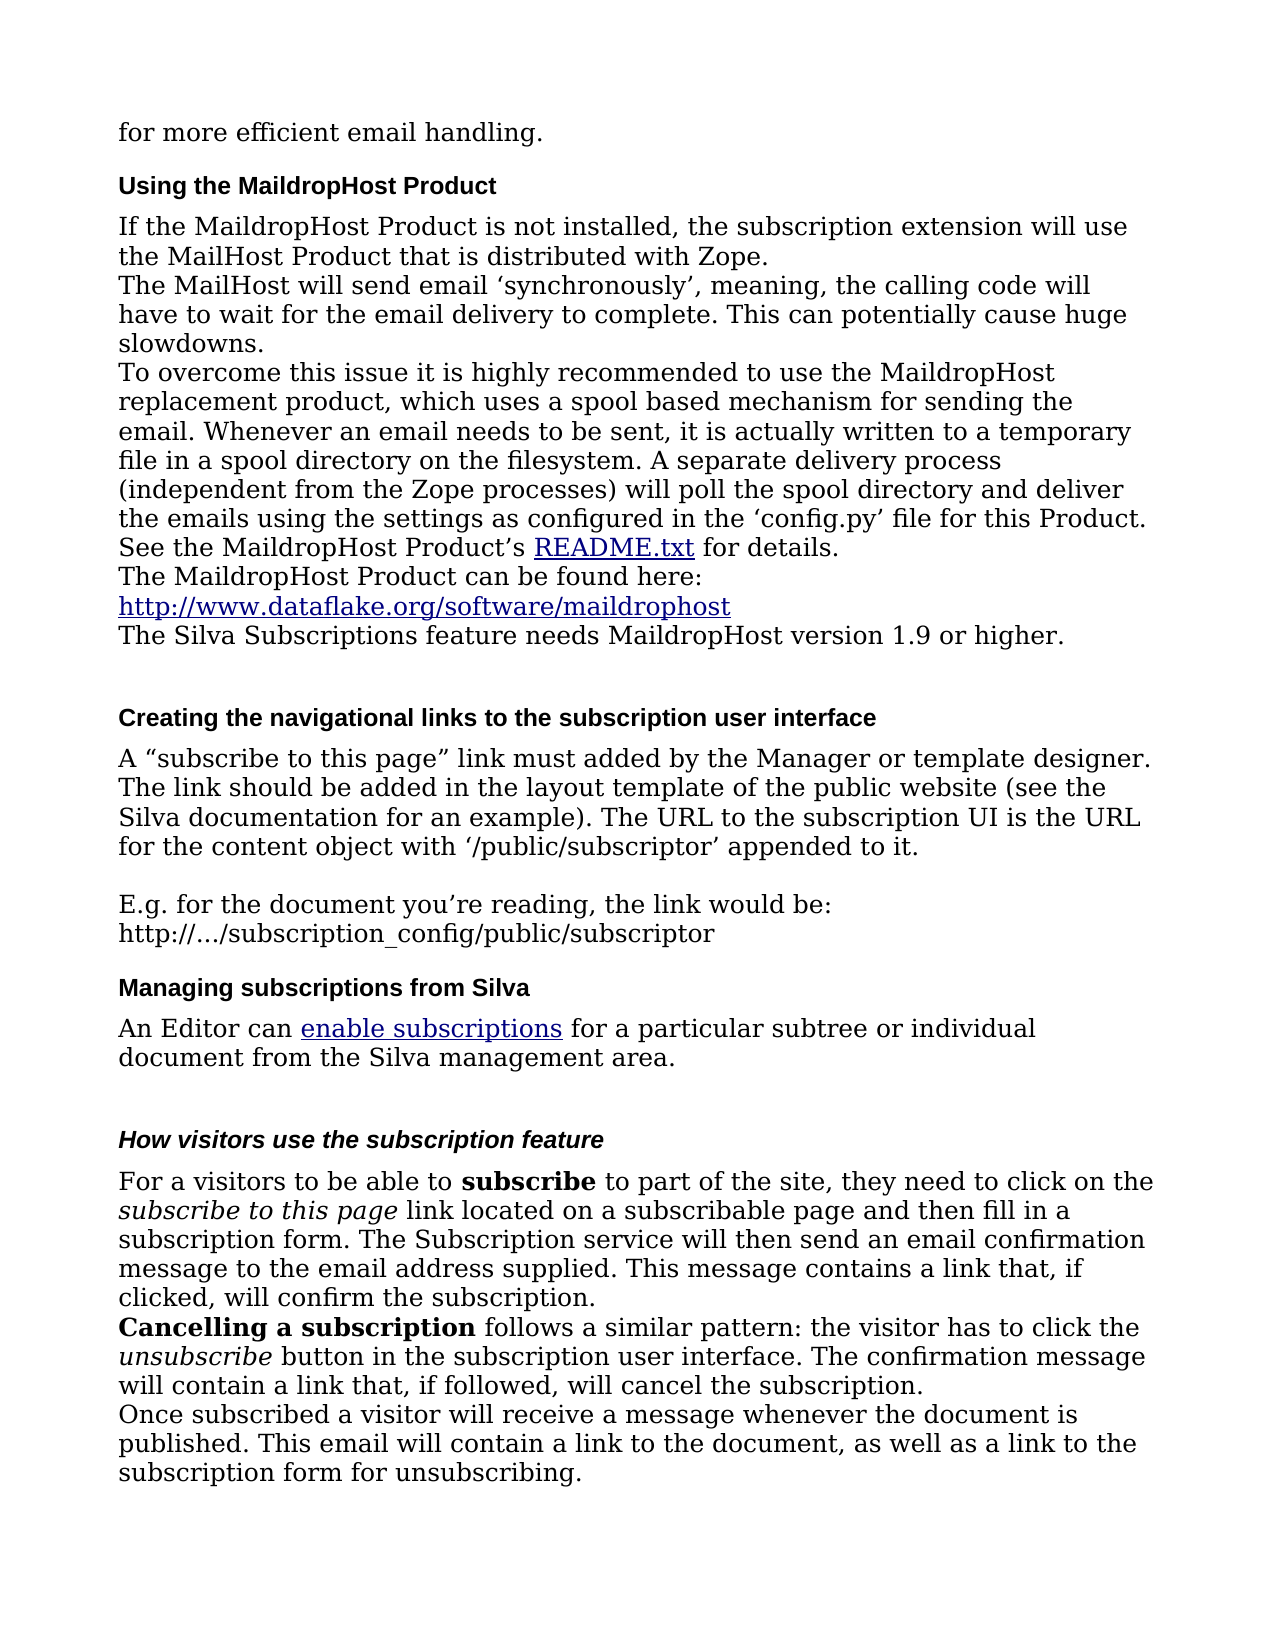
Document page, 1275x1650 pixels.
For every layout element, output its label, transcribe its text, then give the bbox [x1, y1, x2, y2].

text The MaildropHost Product can be found here: [118, 562, 1157, 592]
subtitle Creating the navigational links to the subscription user interface [118, 704, 1157, 732]
subtitle Managing subscriptions from Silva [118, 973, 1157, 1001]
text A “subscribe to this page” link must added by the Manager or template designer. The link should be added in the layout template of the public website (see the Silva documentation for an example). The URL to the subscription UI is the URL for the content object with ‘/public/subscriptor’ appended to it. [118, 744, 1157, 890]
text The Silva Subscriptions feature needs MaildropHost version 1.9 or higher. [118, 621, 1157, 679]
text Cancelling a subscription follows a similar pattern: the visitor has to click the unsubscribe button in the subscription user interface. The confirmation message will contain a link that, if followed, will cancel the subscription. [118, 1312, 1157, 1400]
text for more efficient email handling. [118, 118, 1157, 147]
text http://www.dataflake.org/software/maildrophost [118, 592, 1157, 621]
text E.g. for the document you’re reading, the link would be: http://.../subscription_config/public/subscriptor [118, 890, 1157, 948]
text If the MaildropHost Product is not installed, the subscription extension will use the MailHost Product that is distributed with Zope. [118, 212, 1157, 271]
text The MailHost will send email ‘synchronously’, meaning, the calling code will have to wait for the email delivery to complete. This can potentially cause huge slowdowns. [118, 271, 1157, 358]
text To overcome this issue it is highly recommended to use the MaildropHost replacement product, which uses a spool based mechanism for sending the email. Whenever an email needs to be sent, it is actually written to a temporary file in a spool directory on the filesystem. A separate delivery process (independent from the Zope processes) will poll the spool directory and deliver the emails using the settings as configured in the ‘config.py’ file for this Product. See the MaildropHost Product’s README.txt for details. [118, 358, 1157, 562]
subtitle How visitors use the subscription feature [118, 1126, 1157, 1154]
text Once subscribed a visitor will receive a message whenever the document is published. This email will contain a link to the document, as well as a link to the subscription form for unsubscribing. [118, 1400, 1157, 1517]
subtitle Using the MaildropHost Product [118, 172, 1157, 200]
text An Editor can enable subscriptions for a particular subtree or individual document from the Silva management area. [118, 1014, 1157, 1101]
text For a visitors to be able to subscribe to part of the site, they need to click on the subscribe to this page link located on a subscribable page and then fill in a subscription form. The Subscription service will then send an email confirmation message to the email address supplied. This message contains a link that, if clicked, will confirm the subscription. [118, 1166, 1157, 1312]
